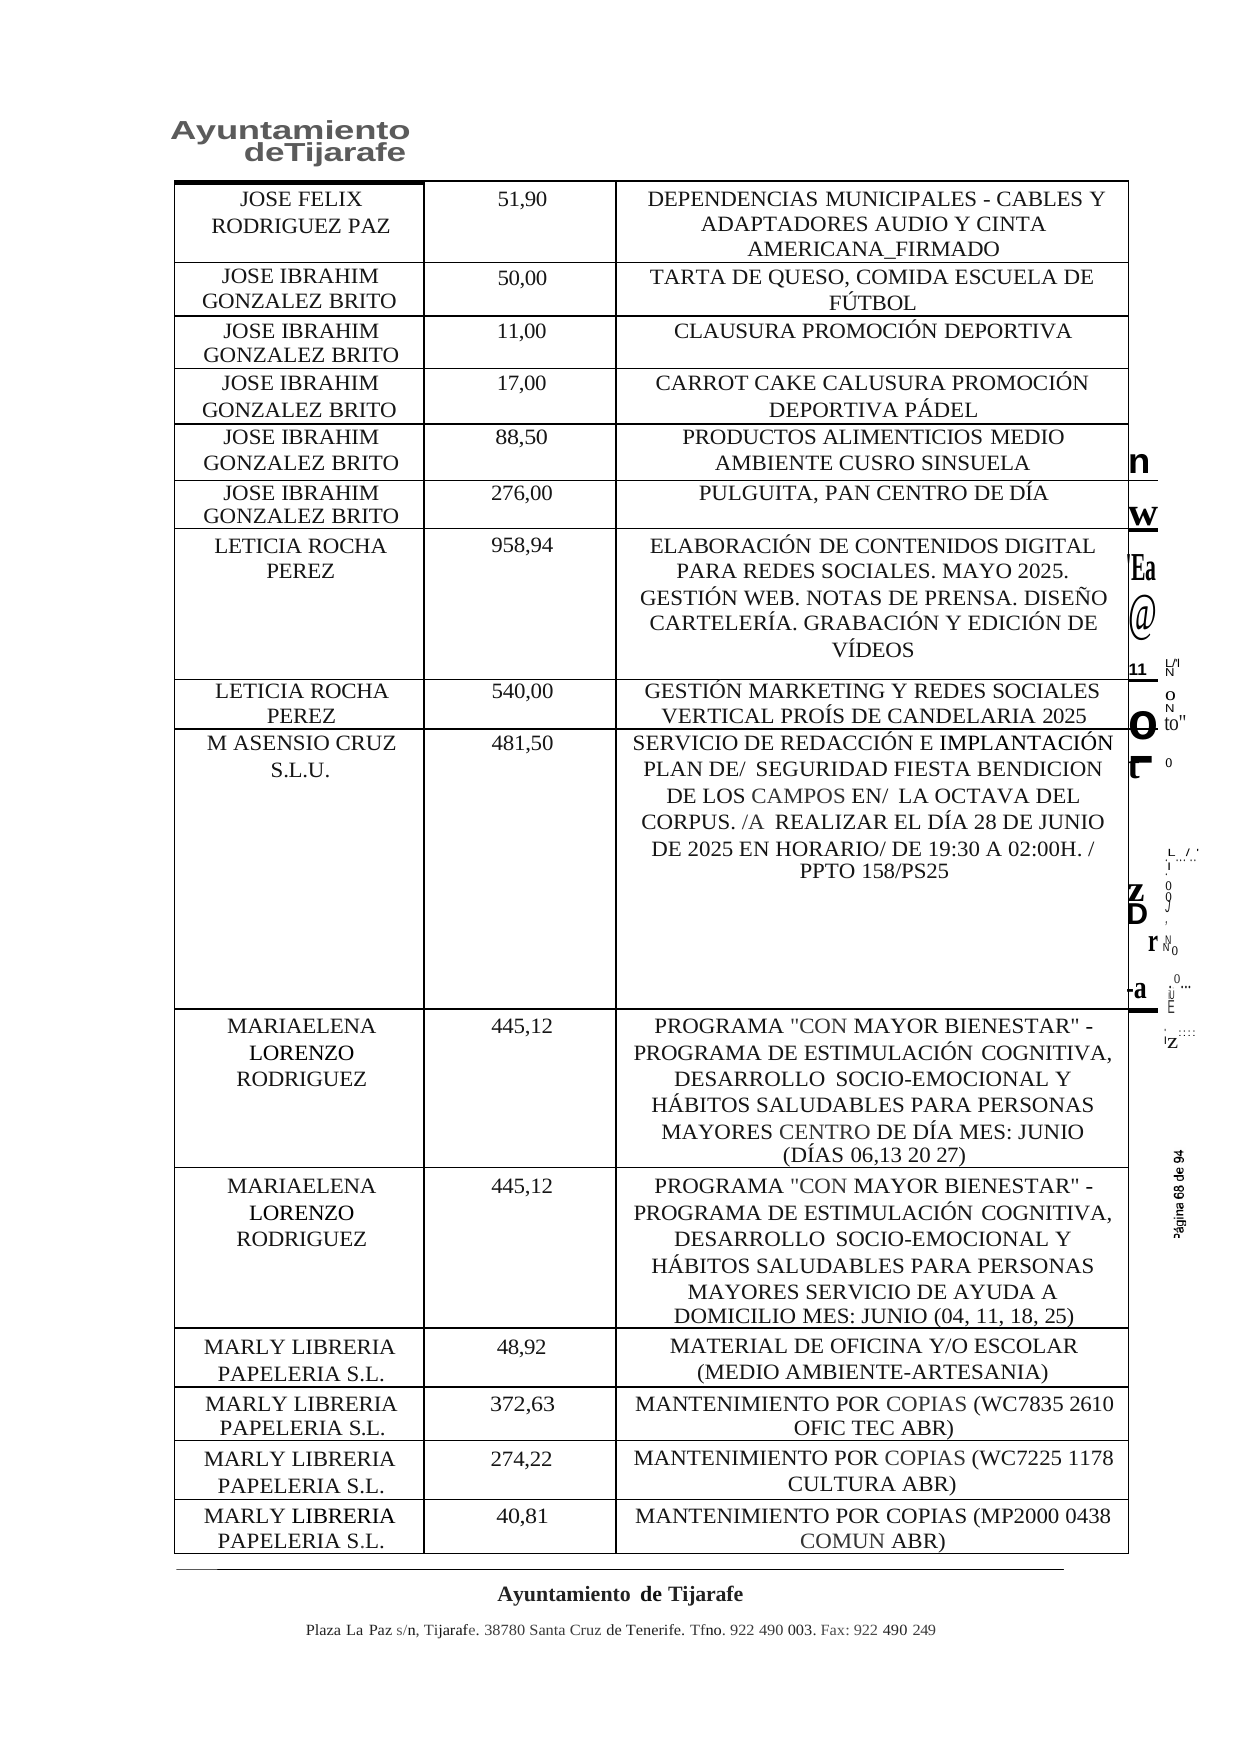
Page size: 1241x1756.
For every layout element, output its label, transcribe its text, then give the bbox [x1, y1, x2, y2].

text No [1165, 930, 1199, 948]
table_cell LETICIA ROCHA PEREZ [175, 529, 423, 678]
text .L.../..'.l [1165, 851, 1199, 878]
table_cell 958,94 [425, 529, 615, 678]
text le:( N [152, 948, 174, 972]
table_cell 274,22 [425, 1441, 615, 1498]
table_cell 276,00 [425, 481, 615, 528]
text iU [1168, 988, 1175, 1002]
table_cell [1129, 1013, 1158, 1553]
table_cell MARIAELENA LORENZO RODRIGUEZ [175, 1010, 423, 1167]
table_cell PROGRAMA "CON MAYOR BIENESTAR" - PROGRAMA DE ESTIMULACIÓN COGNITIVA, DESARROLLO SOCIO-EMOCIONAL Y HÁBITOS SALUDABLES PARA PERSONAS MAYORES SERVICIO DE AYUDA A DOMICILIO MES: JUNIO (04, 11, 18, 25) [617, 1168, 1128, 1327]
table_header JOSE FELIX RODRIGUEZ PAZ [175, 185, 423, 262]
text o [1165, 750, 1199, 771]
text to" [1164, 714, 1199, 735]
table_cell MANTENIMIENTO POR COPIAS (MP2000 0438 COMUN ABR) [617, 1500, 1128, 1553]
table_cell MARLY LIBRERIA PAPELERIA S.L. [175, 1500, 423, 1553]
table_cell [1137, 716, 1149, 728]
table_cell 372,63 [425, 1388, 615, 1440]
text L/'l No N [1165, 659, 1182, 714]
table_cell MARIAELENA LORENZO RODRIGUEZ [175, 1168, 423, 1327]
table_cell MARLY LIBRERIA PAPELERIA S.L. [175, 1329, 423, 1386]
table_cell w [1129, 508, 1158, 528]
table_cell [1129, 682, 1158, 728]
table_cell 445,12 [425, 1010, 615, 1167]
table_cell PROGRAMA "CON MAYOR BIENESTAR" - PROGRAMA DE ESTIMULACIÓN COGNITIVA, DESARROLLO SOCIO-EMOCIONAL Y HÁBITOS SALUDABLES PARA PERSONAS MAYORES CENTRO DE DÍA MES: JUNIO (DÍAS 06,13 20 27) [617, 1010, 1128, 1167]
text .,o... [1168, 972, 1199, 993]
table_cell M ASENSIO CRUZ S.L.U. [175, 730, 423, 1008]
table_cell MANTENIMIENTO POR COPIAS (WC7225 1178 CULTURA ABR) [617, 1441, 1128, 1498]
table_cell JOSE IBRAHIM GONZALEZ BRITO [175, 425, 423, 480]
text 'z::::l [1164, 1022, 1199, 1046]
table_cell CLAUSURA PROMOCIÓN DEPORTIVA [617, 317, 1128, 367]
table_cell PRODUCTOS ALIMENTICIOS MEDIO AMBIENTE CUSRO SINSUELA [617, 425, 1128, 480]
table_header 51,90 [425, 182, 615, 262]
table_cell TARTA DE QUESO, COMIDA ESCUELA DE FÚTBOL [617, 263, 1128, 315]
table_cell w [1129, 481, 1158, 519]
table_cell 'Ea @ o11 [1129, 532, 1158, 678]
table_cell MATERIAL DE OFICINA Y/O ESCOLAR (MEDIO AMBIENTE-ARTESANIA) [617, 1329, 1128, 1386]
table_cell 50,00 [425, 263, 615, 315]
table_cell CARROT CAKE CALUSURA PROMOCIÓN DEPORTIVA PÁDEL [617, 369, 1128, 423]
table_cell MARLY LIBRERIA PAPELERIA S.L. [175, 1441, 423, 1498]
table_cell 11,00 [425, 317, 615, 367]
table_cell t-z Dr-a [1129, 730, 1158, 1008]
table_cell 540,00 [425, 680, 615, 728]
table_cell JOSE IBRAHIM GONZALEZ BRITO [175, 263, 423, 315]
table_cell 17,00 [425, 369, 615, 423]
table_cell ELABORACIÓN DE CONTENIDOS DIGITAL PARA REDES SOCIALES. MAYO 2025. GESTIÓN WEB. NOTAS DE PRENSA. DISEÑO CARTELERÍA. GRABACIÓN Y EDICIÓN DE VÍDEOS [617, 529, 1128, 678]
table_cell LETICIA ROCHA PEREZ [175, 680, 423, 728]
subtitle E [1167, 997, 1199, 1018]
table_cell JOSE IBRAHIM GONZALEZ BRITO [175, 369, 423, 423]
text o o J, [1165, 881, 1173, 927]
table_cell PULGUITA, PAN CENTRO DE DÍA [617, 481, 1128, 528]
table_cell MARLY LIBRERIA PAPELERIA S.L. [175, 1388, 423, 1440]
table_cell 481,50 [425, 730, 615, 1008]
table_cell MANTENIMIENTO POR COPIAS (WC7835 2610 OFIC TEC ABR) [617, 1388, 1128, 1440]
table_cell 48,92 [425, 1329, 615, 1386]
table_cell JOSE IBRAHIM GONZALEZ BRITO [175, 481, 423, 528]
table_header DEPENDENCIAS MUNICIPALES - CABLES Y ADAPTADORES AUDIO Y CINTA AMERICANA_FIRMADO [617, 182, 1128, 262]
table_cell GESTIÓN MARKETING Y REDES SOCIALES VERTICAL PROÍS DE CANDELARIA 2025 [617, 680, 1128, 728]
table_cell SERVICIO DE REDACCIÓN E IMPLANTACIÓN PLAN DE/ SEGURIDAD FIESTA BENDICION DE LOS CAMPOS EN/ LA OCTAVA DEL CORPUS. /A REALIZAR EL DÍA 28 DE JUNIO DE 2025 EN HORARIO/ DE 19:30 A 02:00H. / PPTO 158/PS25 [617, 730, 1128, 1008]
table_cell 40,81 [425, 1500, 615, 1553]
table_cell JOSE IBRAHIM GONZALEZ BRITO [175, 317, 423, 367]
table_cell 445,12 [425, 1168, 615, 1327]
table_cell 88,50 [425, 425, 615, 480]
table_header n [1129, 180, 1158, 480]
text le:( N [1158, 948, 1170, 972]
